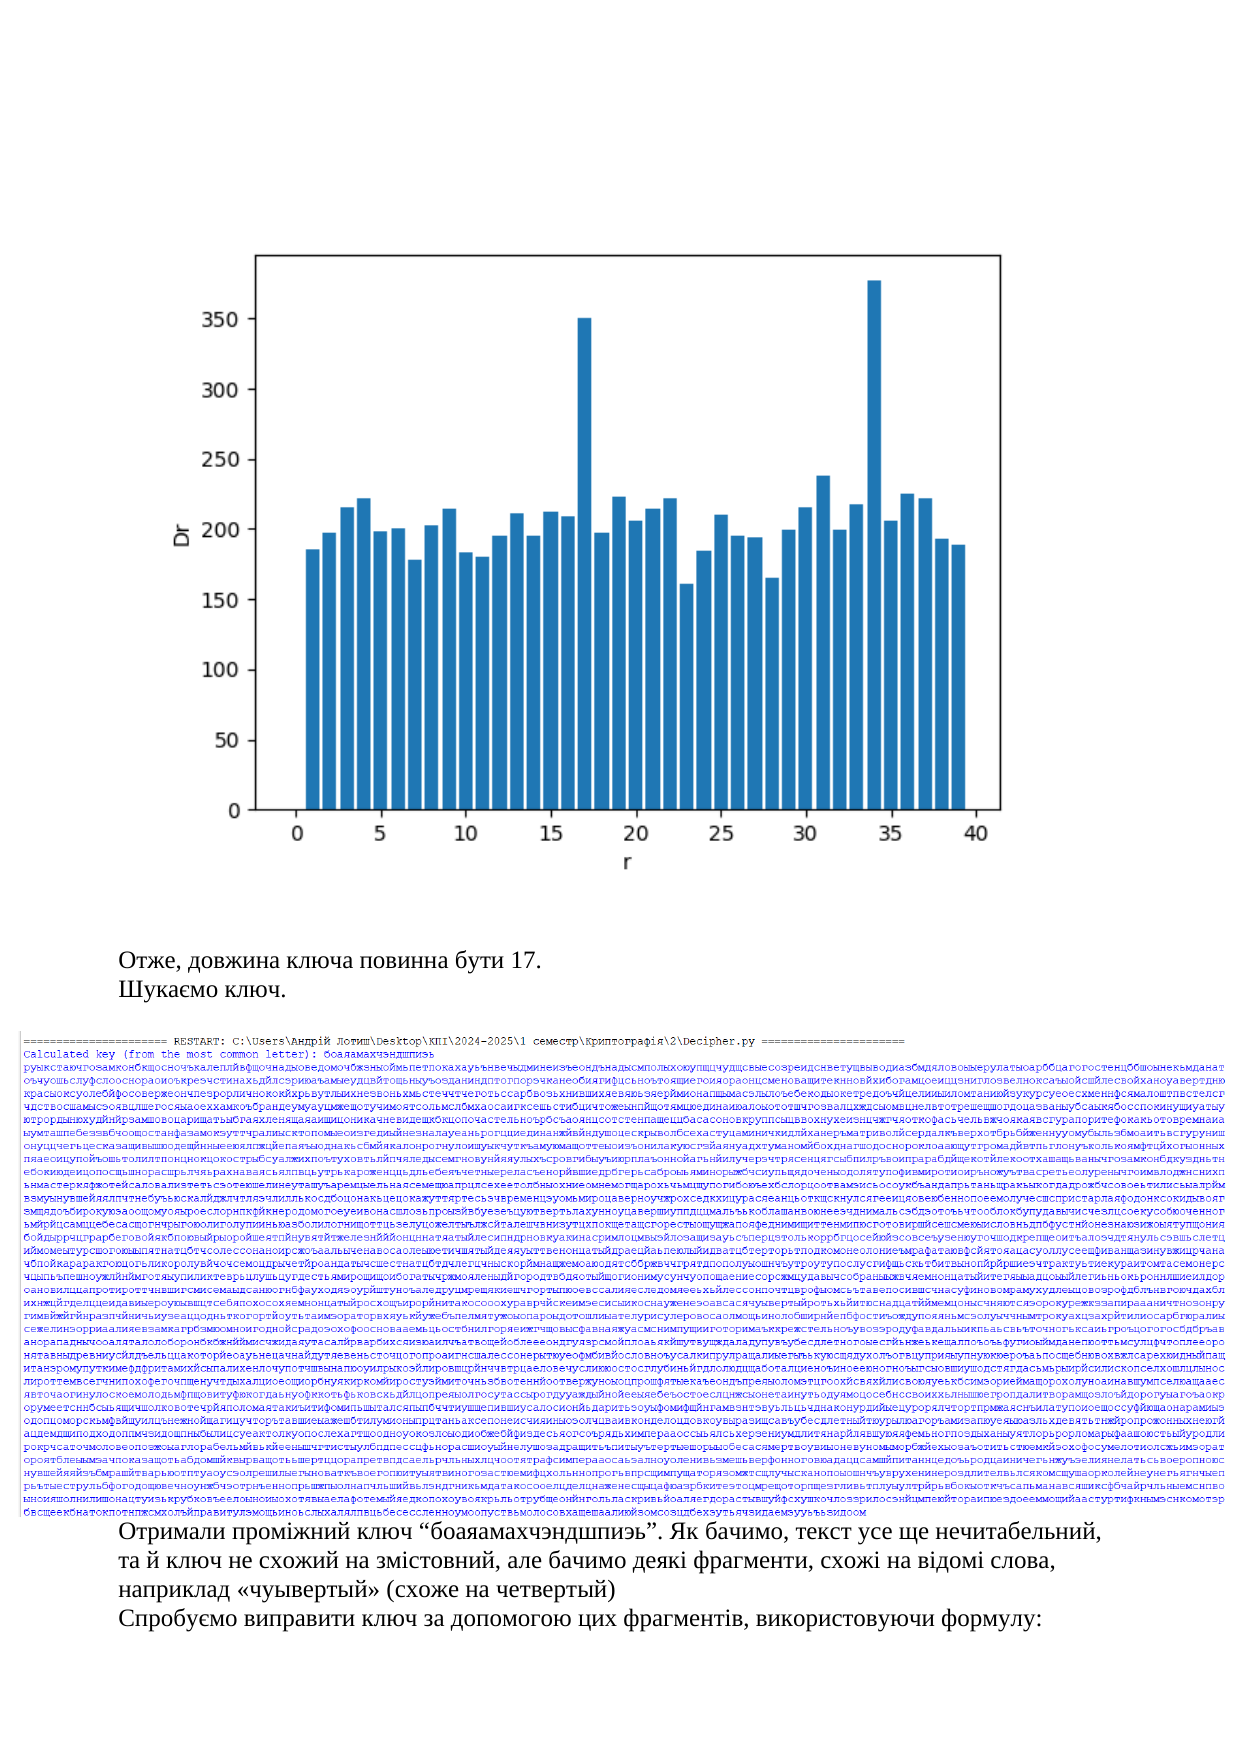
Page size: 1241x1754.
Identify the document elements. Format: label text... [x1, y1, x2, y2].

text Спробуємо виправити ключ за допомогою цих фрагментів, використовуючи формулу: [118, 1603, 1122, 1631]
text Шукаємо ключ. [118, 974, 1122, 1003]
text Отримали проміжний ключ “боаяамахчэндшпиэь”. Як бачимо, текст усе ще нечитабельний, та й ключ не схожий на змістовний, але бачимо деякі фрагменти, схожі на відомі слова, наприклад «чуывертый» (схоже на четвертый) [118, 1517, 1122, 1603]
picture [7, 1031, 1233, 1517]
text Отже, довжина ключа повинна бути 17. [118, 946, 1122, 974]
picture [136, 168, 1096, 889]
